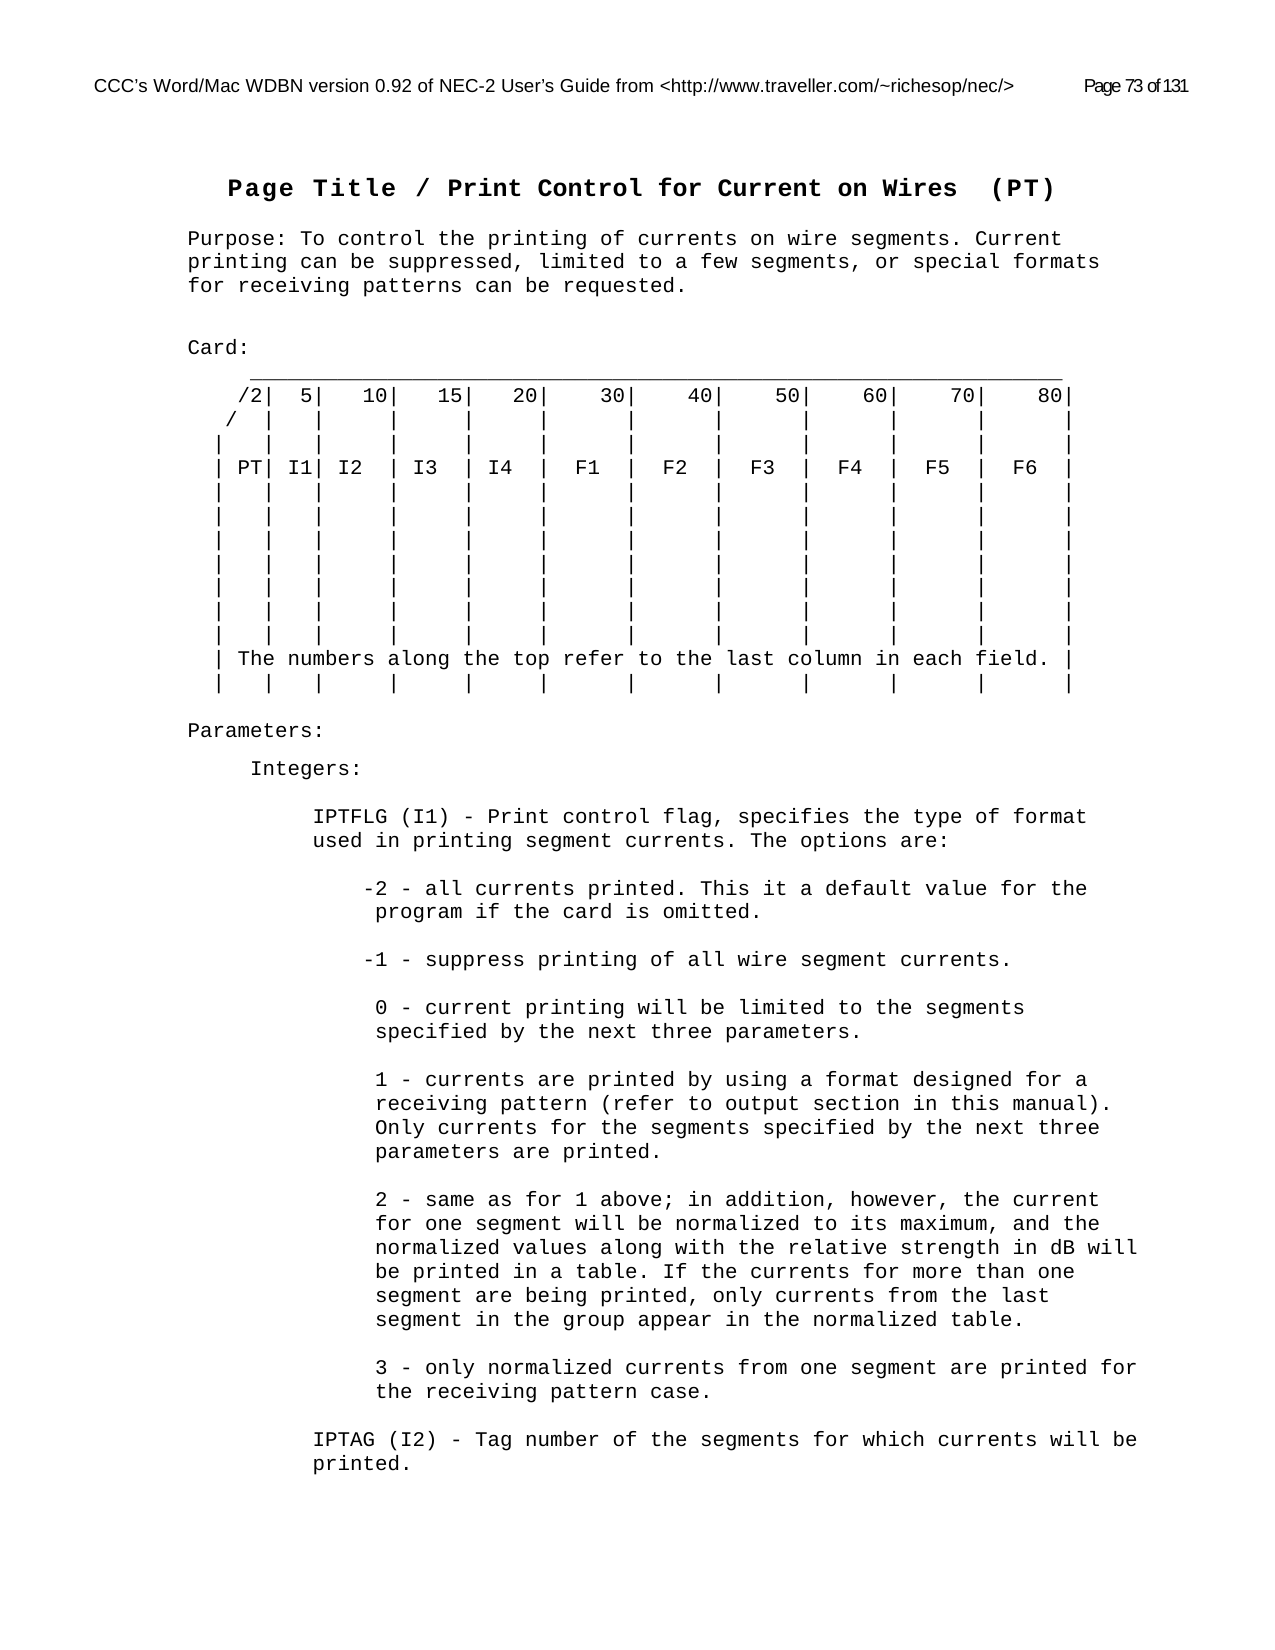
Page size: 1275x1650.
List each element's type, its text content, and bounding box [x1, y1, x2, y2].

text 1 - currents are printed by using a format designed for a [187, 1069, 1181, 1093]
text IPTFLG (I1) - Print control flag, specifies the type of format [187, 806, 1181, 829]
text 3 - only normalized currents from one segment are printed for [187, 1357, 1181, 1381]
text 0 - current printing will be limited to the segments [187, 997, 1181, 1021]
text parameters are printed. [187, 1141, 1181, 1165]
text IPTAG (I2) - Tag number of the segments for which currents will be [187, 1428, 1181, 1452]
text | | | | | | | | | | | | [187, 504, 1181, 528]
text be printed in a table. If the currents for more than one [187, 1261, 1181, 1285]
text | | | | | | | | | | | | [187, 481, 1181, 504]
text | | | | | | | | | | | | [187, 624, 1181, 648]
text | | | | | | | | | | | | [187, 433, 1181, 457]
text | | | | | | | | | | | | [187, 552, 1181, 576]
text printing can be suppressed, limited to a few segments, or special formats [187, 251, 1181, 275]
text | PT| I1| I2 | I3 | I4 | F1 | F2 | F3 | F4 | F5 | F6 | [187, 457, 1181, 481]
text 2 - same as for 1 above; in addition, however, the current [187, 1189, 1181, 1213]
text Purpose: To control the printing of currents on wire segments. Current [187, 227, 1181, 251]
text -1 - suppress printing of all wire segment currents. [187, 949, 1181, 973]
text | | | | | | | | | | | | [187, 576, 1181, 600]
text Page Title / Print Control for Current on Wires (PT) [187, 175, 1096, 203]
text for one segment will be normalized to its maximum, and the [187, 1213, 1181, 1237]
text Only currents for the segments specified by the next three [187, 1117, 1181, 1141]
text normalized values along with the relative strength in dB will [187, 1237, 1181, 1261]
text used in printing segment currents. The options are: [187, 829, 1181, 853]
text specified by the next three parameters. [187, 1021, 1181, 1045]
text Card: [187, 323, 1181, 361]
text the receiving pattern case. [187, 1381, 1181, 1404]
text -2 - all currents printed. This it a default value for the [187, 877, 1181, 901]
text /2| 5| 10| 15| 20| 30| 40| 50| 60| 70| 80| [187, 385, 1181, 409]
text for receiving patterns can be requested. [187, 275, 1181, 299]
text | | | | | | | | | | | | [187, 600, 1181, 624]
text segment are being printed, only currents from the last [187, 1285, 1181, 1309]
text / | | | | | | | | | | | [187, 409, 1181, 433]
text program if the card is omitted. [187, 901, 1181, 925]
text Integers: [187, 744, 1181, 782]
text | | | | | | | | | | | | [187, 528, 1181, 552]
text printed. [187, 1452, 1181, 1476]
text receiving pattern (refer to output section in this manual). [187, 1093, 1181, 1117]
text Parameters: [187, 720, 1181, 744]
text _________________________________________________________________ [187, 361, 1181, 385]
text | The numbers along the top refer to the last column in each field. | [187, 648, 1181, 672]
text segment in the group appear in the normalized table. [187, 1309, 1181, 1333]
text | | | | | | | | | | | | [187, 672, 1181, 696]
